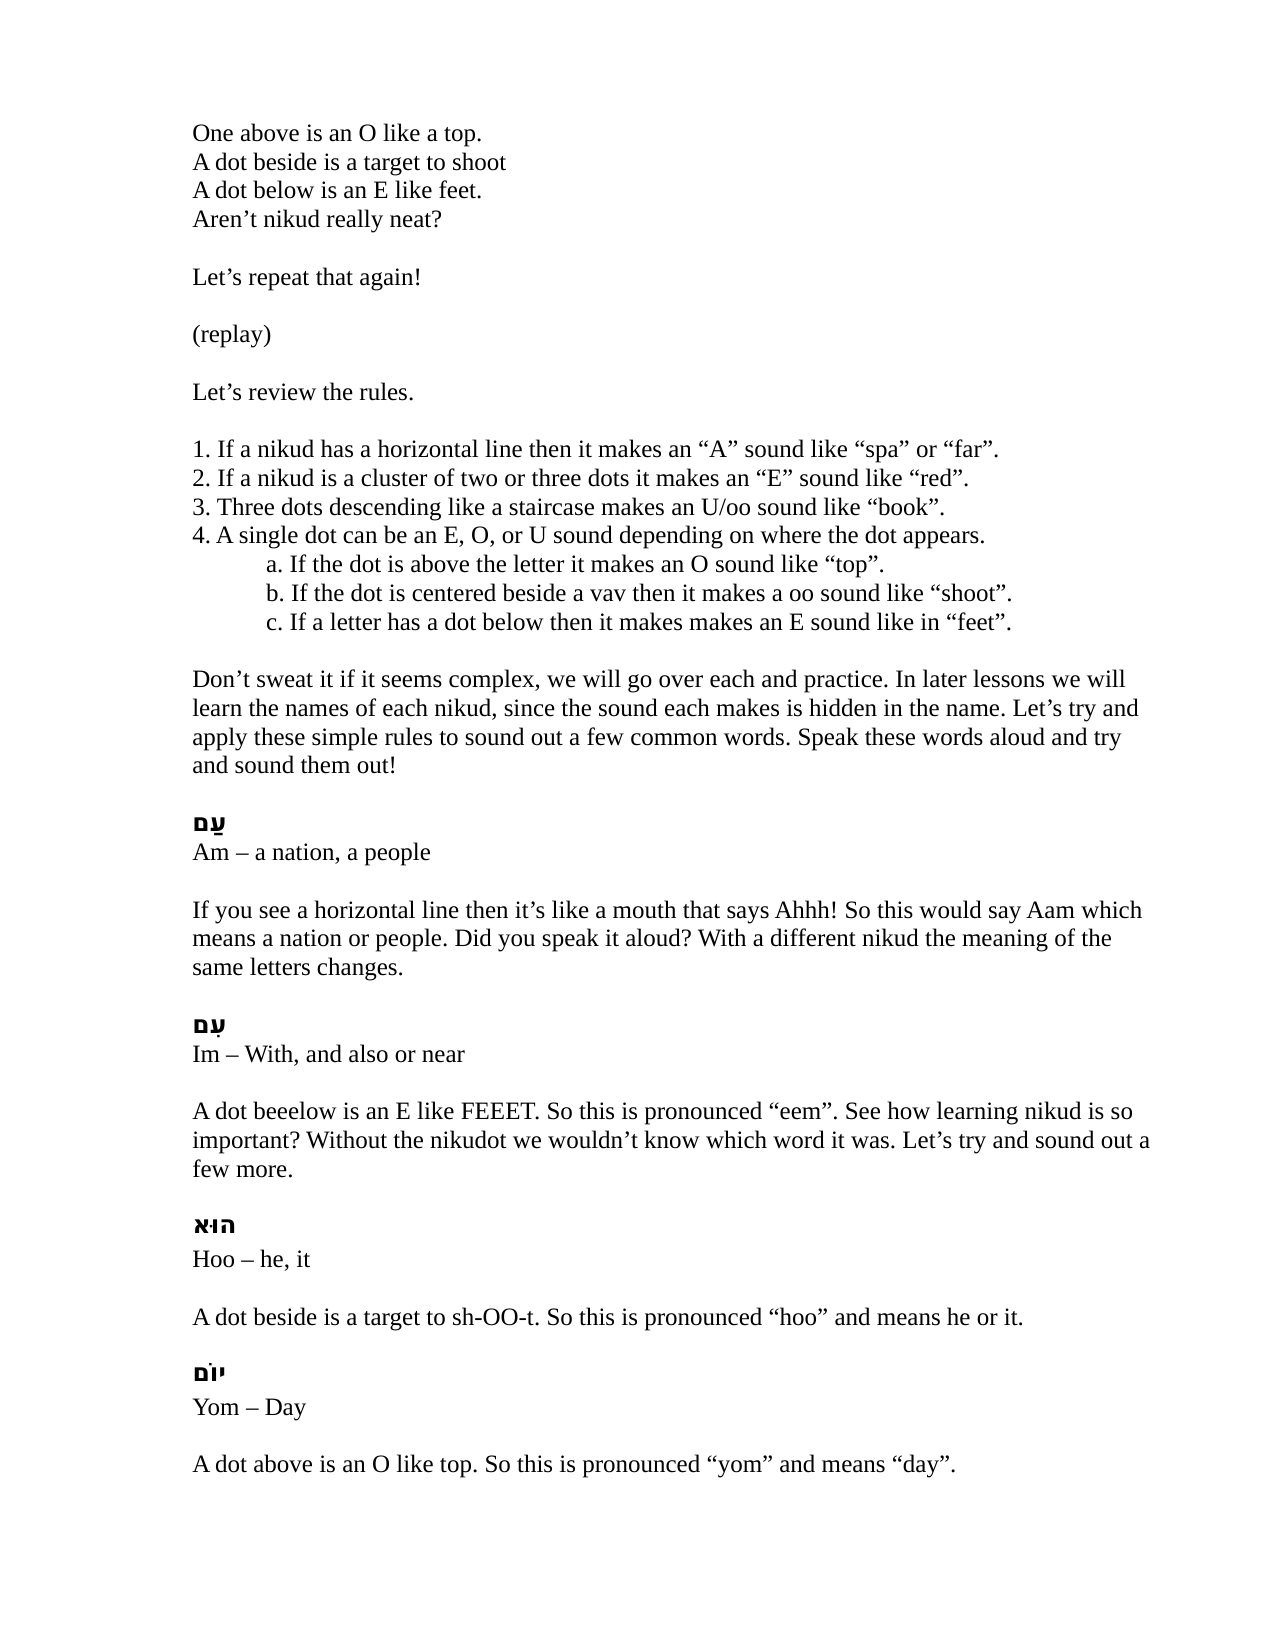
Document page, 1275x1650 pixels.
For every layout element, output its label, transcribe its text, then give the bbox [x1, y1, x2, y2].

text a. If the dot is above the letter it makes an O sound like “top”. [192, 549, 1157, 578]
text 2. If a nikud is a cluster of two or three dots it makes an “E” sound like “red”. [192, 463, 1157, 492]
text Am – a nation, a people [192, 837, 1157, 866]
text Let’s review the rules. [192, 377, 1157, 406]
text A dot beside is a target to shoot [192, 147, 1157, 176]
text Yom – Day [192, 1392, 1157, 1420]
text Im – With, and also or near [192, 1039, 1157, 1068]
text A dot above is an O like top. So this is pronounced “yom” and means “day”. [192, 1449, 1157, 1478]
text Don’t sweat it if it seems complex, we will go over each and practice. In later lessons we will learn the names of each nikud, since the sound each makes is hidden in the name. Let’s try and apply these simple rules to sound out a few common words. Speak these words aloud and try and sound them out! [192, 664, 1157, 779]
text יוֹם [192, 1359, 1157, 1392]
text b. If the dot is centered beside a vav then it makes a oo sound like “shoot”. [192, 578, 1157, 607]
text 4. A single dot can be an E, O, or U sound depending on where the dot appears. [192, 521, 1157, 549]
text הוּא [192, 1211, 1157, 1244]
text A dot beside is a target to sh-OO-t. So this is pronounced “hoo” and means he or it. [192, 1302, 1157, 1330]
text Aren’t nikud really neat? [192, 204, 1157, 233]
text 3. Three dots descending like a staircase makes an U/oo sound like “book”. [192, 492, 1157, 521]
text (replay) [192, 319, 1157, 348]
text Let’s repeat that again! [192, 262, 1157, 291]
text If you see a horizontal line then it’s like a mouth that says Ahhh! So this would say Aam which means a nation or people. Did you speak it aloud? With a different nikud the meaning of the same letters changes. [192, 895, 1157, 981]
text עַם [192, 808, 1157, 837]
text A dot beeelow is an E like FEEET. So this is pronounced “eem”. See how learning nikud is so important? Without the nikudot we wouldn’t know which word it was. Let’s try and sound out a few more. [192, 1096, 1157, 1183]
text עִם [192, 1010, 1157, 1039]
text c. If a letter has a dot below then it makes makes an E sound like in “feet”. [192, 607, 1157, 636]
text One above is an O like a top. [192, 118, 1157, 147]
text Hoo – he, it [192, 1244, 1157, 1273]
text A dot below is an E like feet. [192, 176, 1157, 204]
text 1. If a nikud has a horizontal line then it makes an “A” sound like “spa” or “far”. [192, 434, 1157, 463]
